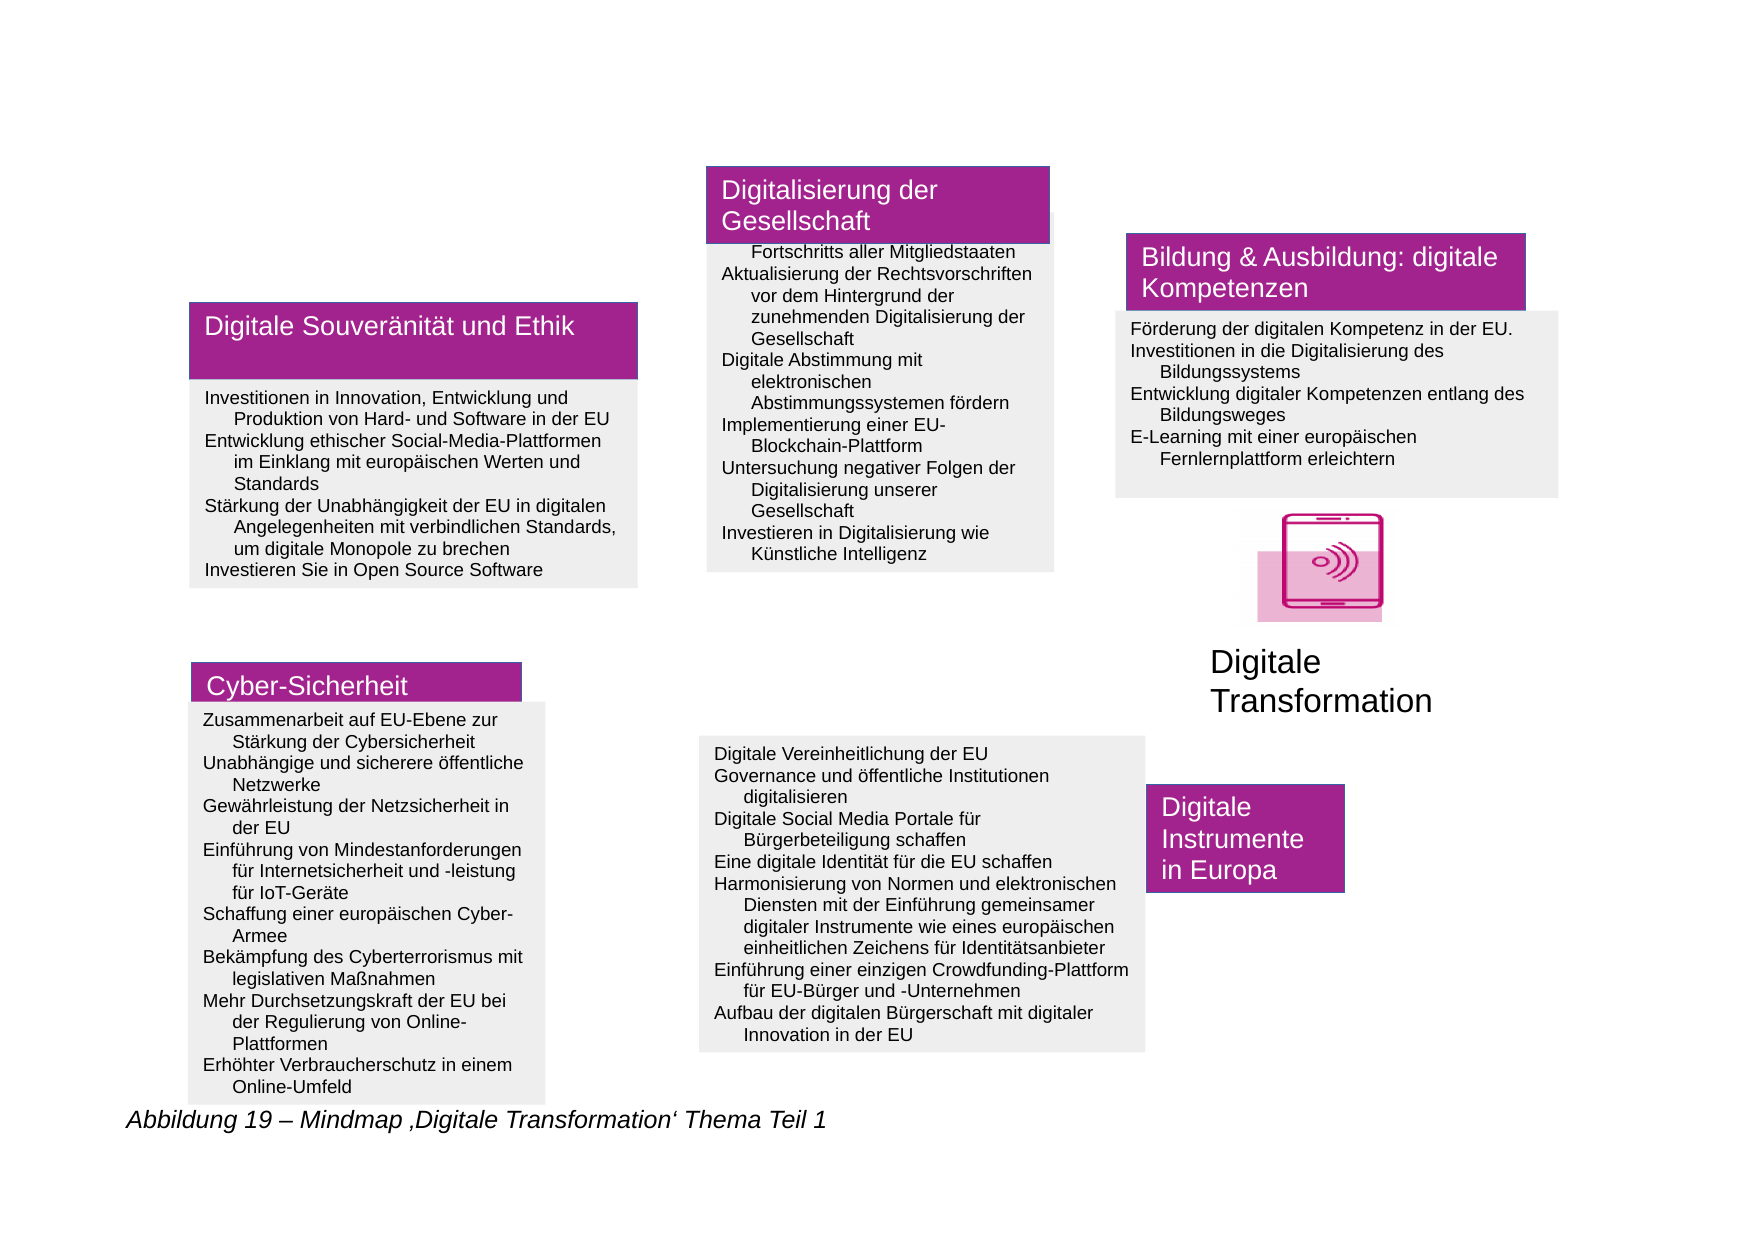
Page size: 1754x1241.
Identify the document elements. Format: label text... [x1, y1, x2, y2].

picture [1233, 508, 1397, 627]
text Abbildung 19 – Mindmap ‚Digitale Transformation‘ Thema Teil 1 [126, 179, 1620, 1133]
